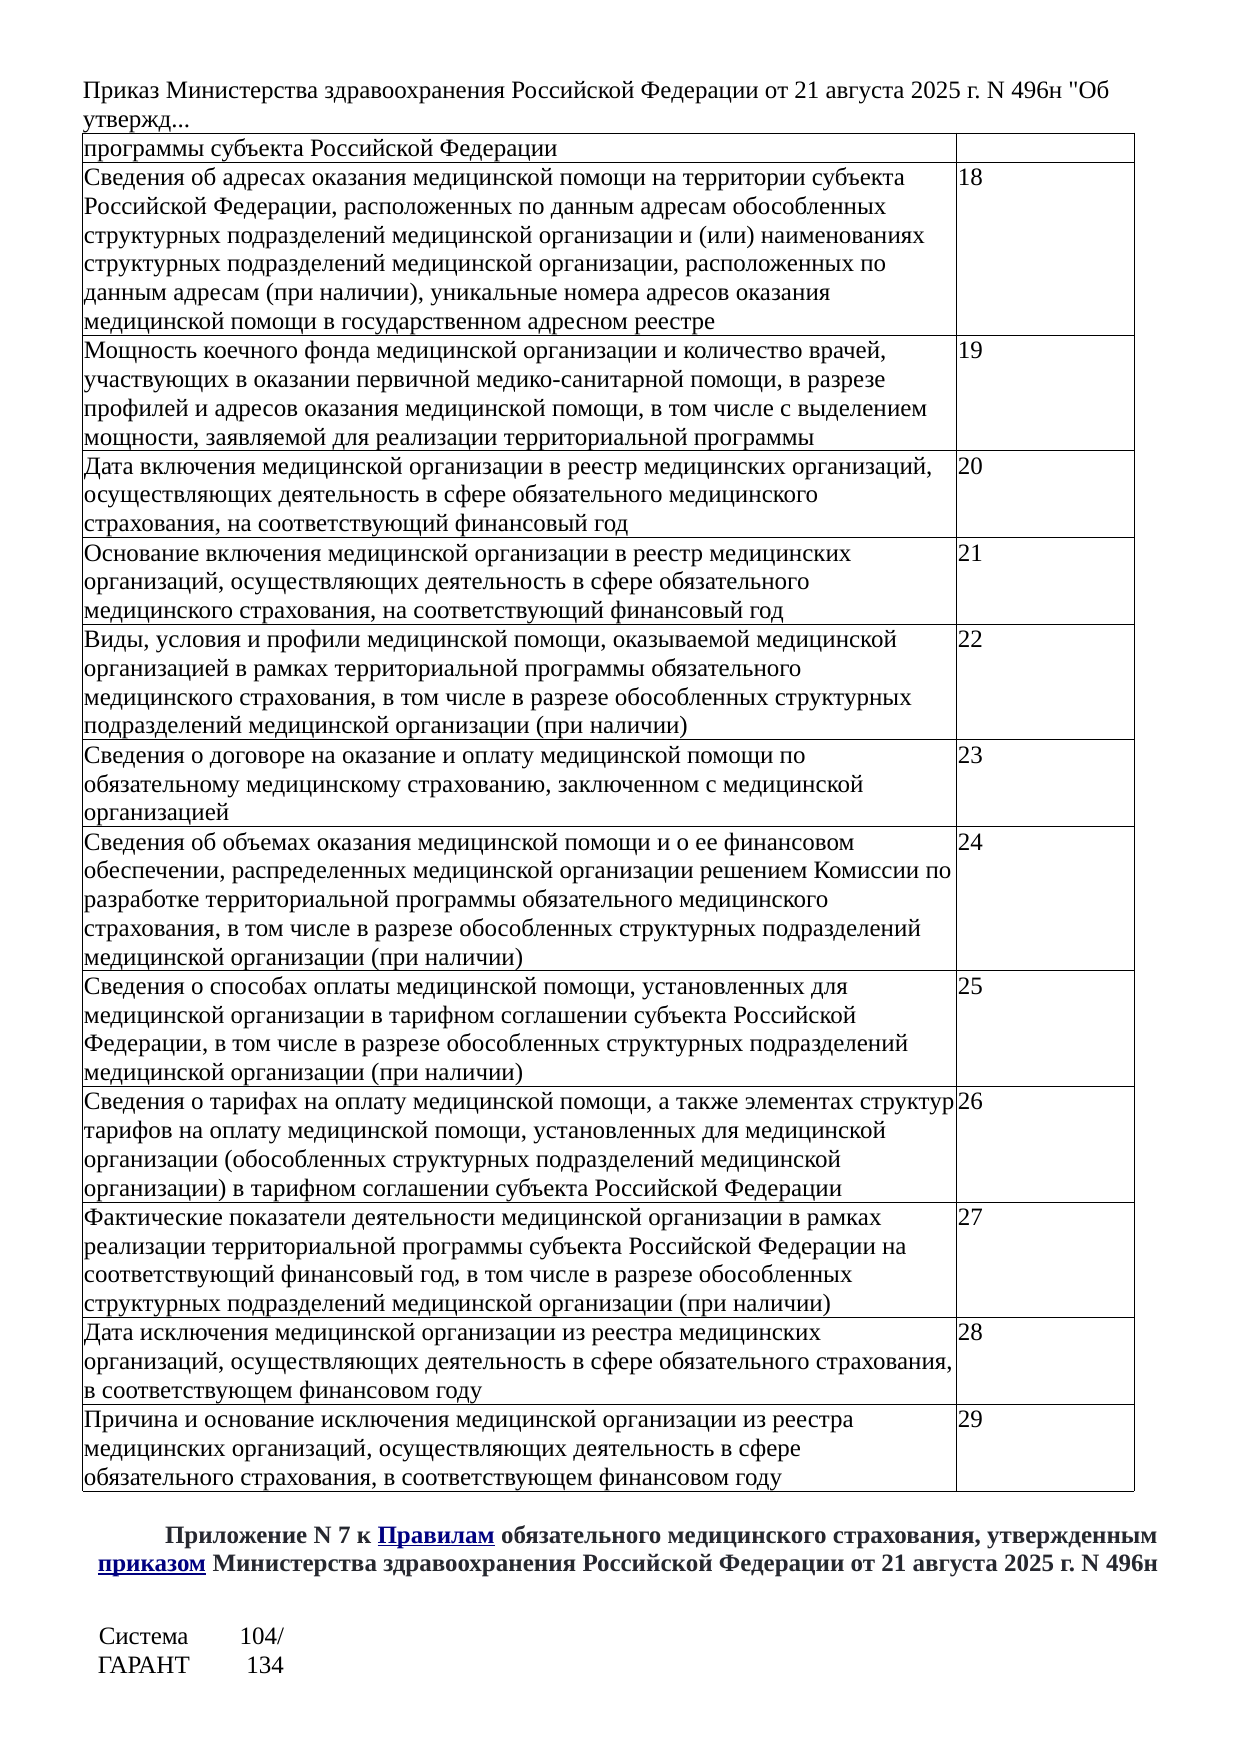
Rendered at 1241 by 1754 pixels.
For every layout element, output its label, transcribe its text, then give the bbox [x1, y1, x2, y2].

table_cell Основание включения медицинской организации в реестр медицинских организаций, осуществляющих деятельность в сфере обязательного медицинского страхования, на соответствующий финансовый год [83, 538, 956, 624]
text Приложение N 7 к Правилам обязательного медицинского страхования, утвержденным приказом Министерства здравоохранения Российской Федерации от 21 августа 2025 г. N 496н [83, 1520, 1157, 1577]
table_cell 26 [957, 1087, 1134, 1201]
table_cell Мощность коечного фонда медицинской организации и количество врачей, участвующих в оказании первичной медико-санитарной помощи, в разрезе профилей и адресов оказания медицинской помощи, в том числе с выделением мощности, заявляемой для реализации территориальной программы [83, 336, 956, 450]
table_cell 19 [957, 336, 1134, 450]
table_cell Сведения о тарифах на оплату медицинской помощи, а также элементах структур тарифов на оплату медицинской помощи, установленных для медицинской организации (обособленных структурных подразделений медицинской организации) в тарифном соглашении субъекта Российской Федерации [83, 1087, 956, 1201]
table_cell [957, 134, 1134, 162]
table_cell Дата исключения медицинской организации из реестра медицинских организаций, осуществляющих деятельность в сфере обязательного страхования, в соответствующем финансовом году [83, 1318, 956, 1404]
table_cell 27 [957, 1203, 1134, 1317]
table_cell Сведения об объемах оказания медицинской помощи и о ее финансовом обеспечении, распределенных медицинской организации решением Комиссии по разработке территориальной программы обязательного медицинского страхования, в том числе в разрезе обособленных структурных подразделений медицинской организации (при наличии) [83, 827, 956, 970]
table_cell 21 [957, 538, 1134, 624]
table_cell Сведения о способах оплаты медицинской помощи, установленных для медицинской организации в тарифном соглашении субъекта Российской Федерации, в том числе в разрезе обособленных структурных подразделений медицинской организации (при наличии) [83, 971, 956, 1086]
table_cell Сведения о договоре на оказание и оплату медицинской помощи по обязательному медицинскому страхованию, заключенном с медицинской организацией [83, 740, 956, 826]
table_cell Виды, условия и профили медицинской помощи, оказываемой медицинской организацией в рамках территориальной программы обязательного медицинского страхования, в том числе в разрезе обособленных структурных подразделений медицинской организации (при наличии) [83, 625, 956, 739]
table_cell 29 [957, 1405, 1134, 1491]
table_cell 23 [957, 740, 1134, 826]
table_cell Дата включения медицинской организации в реестр медицинских организаций, осуществляющих деятельность в сфере обязательного медицинского страхования, на соответствующий финансовый год [83, 451, 956, 537]
table_cell 28 [957, 1318, 1134, 1404]
table_cell 18 [957, 163, 1134, 335]
table_cell 22 [957, 625, 1134, 739]
table_cell 20 [957, 451, 1134, 537]
table_cell программы субъекта Российской Федерации [83, 134, 956, 162]
table_cell Сведения об адресах оказания медицинской помощи на территории субъекта Российской Федерации, расположенных по данным адресам обособленных структурных подразделений медицинской организации и (или) наименованиях структурных подразделений медицинской организации, расположенных по данным адресам (при наличии), уникальные номера адресов оказания медицинской помощи в государственном адресном реестре [83, 163, 956, 335]
table_cell 25 [957, 971, 1134, 1086]
table_cell 24 [957, 827, 1134, 970]
table_cell Причина и основание исключения медицинской организации из реестра медицинских организаций, осуществляющих деятельность в сфере обязательного страхования, в соответствующем финансовом году [83, 1405, 956, 1491]
table_cell Фактические показатели деятельности медицинской организации в рамках реализации территориальной программы субъекта Российской Федерации на соответствующий финансовый год, в том числе в разрезе обособленных структурных подразделений медицинской организации (при наличии) [83, 1203, 956, 1317]
